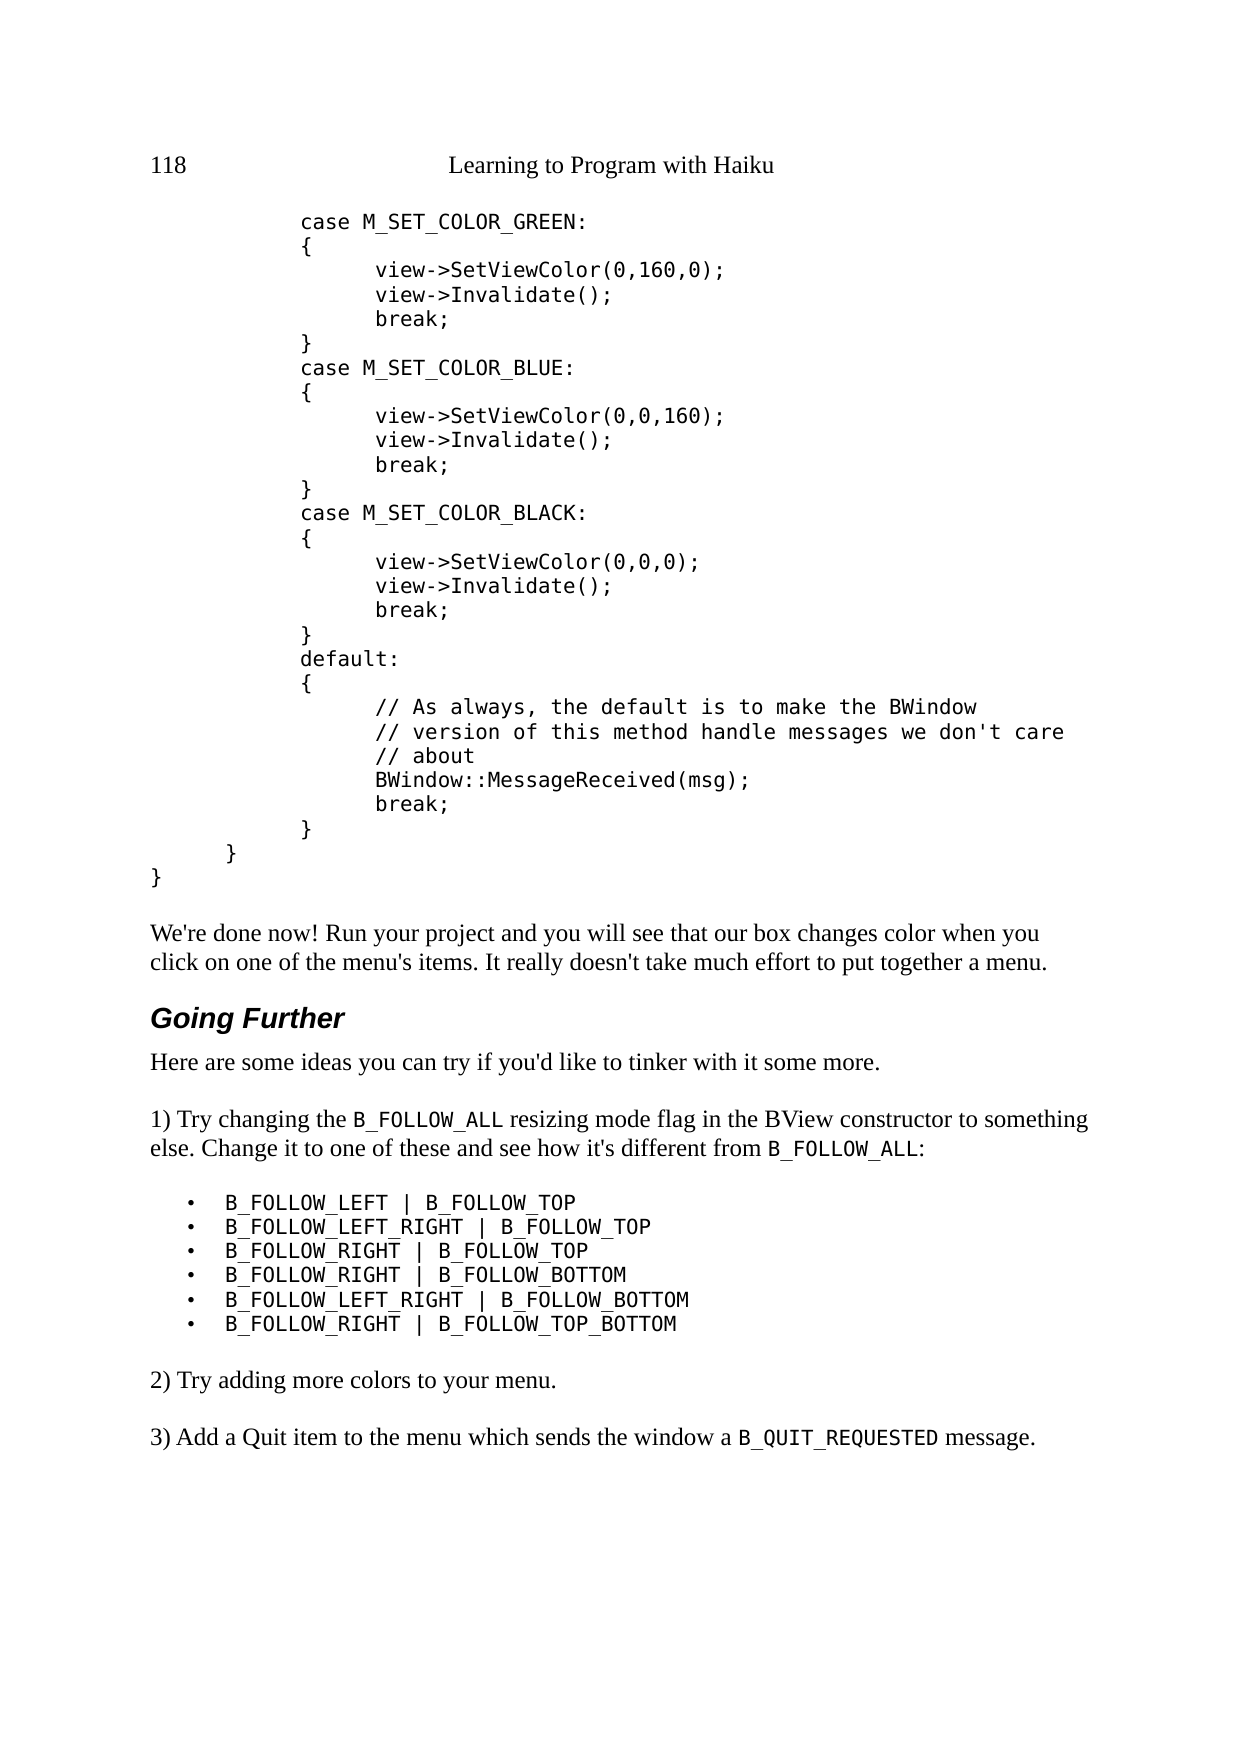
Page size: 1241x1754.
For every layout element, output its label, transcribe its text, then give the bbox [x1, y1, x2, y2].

text { [150, 380, 1091, 404]
text case M_SET_COLOR_GREEN: [150, 210, 1091, 234]
list B_FOLLOW_LEFT_RIGHT | B_FOLLOW_BOTTOM [187, 1288, 1091, 1312]
list B_FOLLOW_RIGHT | B_FOLLOW_TOP [187, 1239, 1091, 1263]
text view->Invalidate(); [150, 428, 1091, 453]
text } [150, 841, 1091, 865]
text { [150, 234, 1091, 258]
text } [150, 477, 1091, 501]
text Here are some ideas you can try if you'd like to tinker with it some more. [150, 1047, 1091, 1076]
text } [150, 865, 1091, 889]
list B_FOLLOW_LEFT | B_FOLLOW_TOP [187, 1191, 1091, 1215]
text 3) Add a Quit item to the menu which sends the window a B_QUIT_REQUESTED message. [150, 1422, 1091, 1451]
text case M_SET_COLOR_BLACK: [150, 501, 1091, 526]
list B_FOLLOW_RIGHT | B_FOLLOW_TOP_BOTTOM [187, 1312, 1091, 1336]
list B_FOLLOW_RIGHT | B_FOLLOW_BOTTOM [187, 1263, 1091, 1288]
text } [150, 623, 1091, 647]
text view->SetViewColor(0,0,160); [150, 404, 1091, 428]
list B_FOLLOW_LEFT_RIGHT | B_FOLLOW_TOP [187, 1215, 1091, 1239]
text break; [150, 307, 1091, 331]
text // As always, the default is to make the BWindow [150, 695, 1091, 720]
text case M_SET_COLOR_BLUE: [150, 356, 1091, 380]
text { [150, 671, 1091, 695]
text // version of this method handle messages we don't care [150, 720, 1091, 744]
text break; [150, 792, 1091, 817]
text view->Invalidate(); [150, 574, 1091, 598]
text 2) Try adding more colors to your menu. [150, 1365, 1091, 1394]
subtitle Going Further [150, 1001, 1091, 1034]
text } [150, 331, 1091, 356]
text { [150, 526, 1091, 550]
text view->SetViewColor(0,160,0); [150, 258, 1091, 283]
text We're done now! Run your project and you will see that our box changes color when you click on one of the menu's items. It really doesn't take much effort to put together a menu. [150, 918, 1091, 976]
text BWindow::MessageReceived(msg); [150, 768, 1091, 792]
text break; [150, 598, 1091, 623]
text view->Invalidate(); [150, 283, 1091, 307]
text view->SetViewColor(0,0,0); [150, 550, 1091, 574]
text // about [150, 744, 1091, 768]
text break; [150, 453, 1091, 477]
text } [150, 817, 1091, 841]
text 1) Try changing the B_FOLLOW_ALL resizing mode flag in the BView constructor to something else. Change it to one of these and see how it's different from B_FOLLOW_ALL: [150, 1104, 1091, 1162]
text default: [150, 647, 1091, 671]
